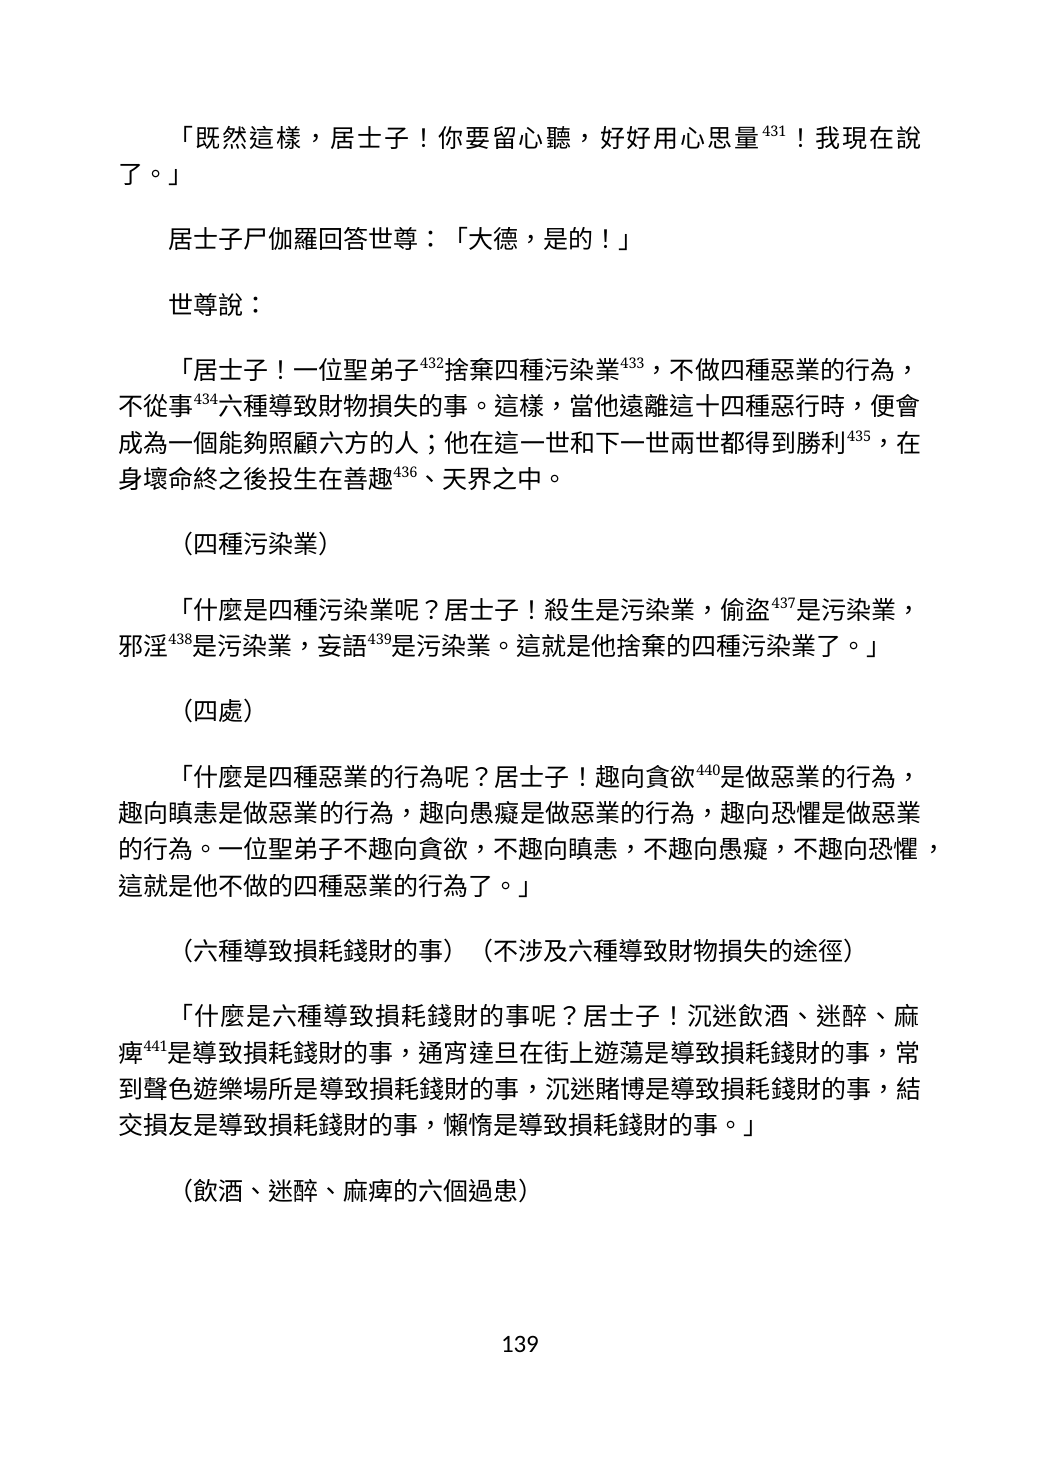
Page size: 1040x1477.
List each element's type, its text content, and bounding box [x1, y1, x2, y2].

text （飲酒、迷醉、麻痺的六個過患） [118, 1171, 921, 1207]
text 世尊說： [118, 285, 921, 321]
text 「既然這樣，居士子！你要留心聽，好好用心思量！我現在說了。」 [118, 118, 921, 191]
text 「居士子！一位聖弟子捨棄四種污染業，不做四種惡業的行為，不從事六種導致財物損失的事。這樣，當他遠離這十四種惡行時，便會成為一個能夠照顧六方的人；他在這一世和下一世兩世都得到勝利，在身壞命終之後投生在善趣、天界之中。 [118, 351, 921, 496]
text （六種導致損耗錢財的事）（不涉及六種導致財物損失的途徑） [118, 931, 921, 968]
text 「什麼是四種污染業呢？居士子！殺生是污染業，偷盜是污染業，邪淫是污染業，妄語是污染業。這就是他捨棄的四種污染業了。」 [118, 590, 921, 663]
text 居士子尸伽羅回答世尊：「大德，是的！」 [118, 220, 921, 256]
text 「什麼是四種惡業的行為呢？居士子！趣向貪欲是做惡業的行為，趣向瞋恚是做惡業的行為，趣向愚癡是做惡業的行為，趣向恐懼是做惡業的行為。一位聖弟子不趣向貪欲，不趣向瞋恚，不趣向愚癡，不趣向恐懼，這就是他不做的四種惡業的行為了。」 [118, 757, 921, 902]
text （四種污染業） [118, 525, 921, 561]
text 「什麼是六種導致損耗錢財的事呢？居士子！沉迷飲酒、迷醉、麻痺是導致損耗錢財的事，通宵達旦在街上遊蕩是導致損耗錢財的事，常到聲色遊樂場所是導致損耗錢財的事，沉迷賭博是導致損耗錢財的事，結交損友是導致損耗錢財的事，懶惰是導致損耗錢財的事。」 [118, 997, 921, 1142]
text （四處） [118, 692, 921, 728]
